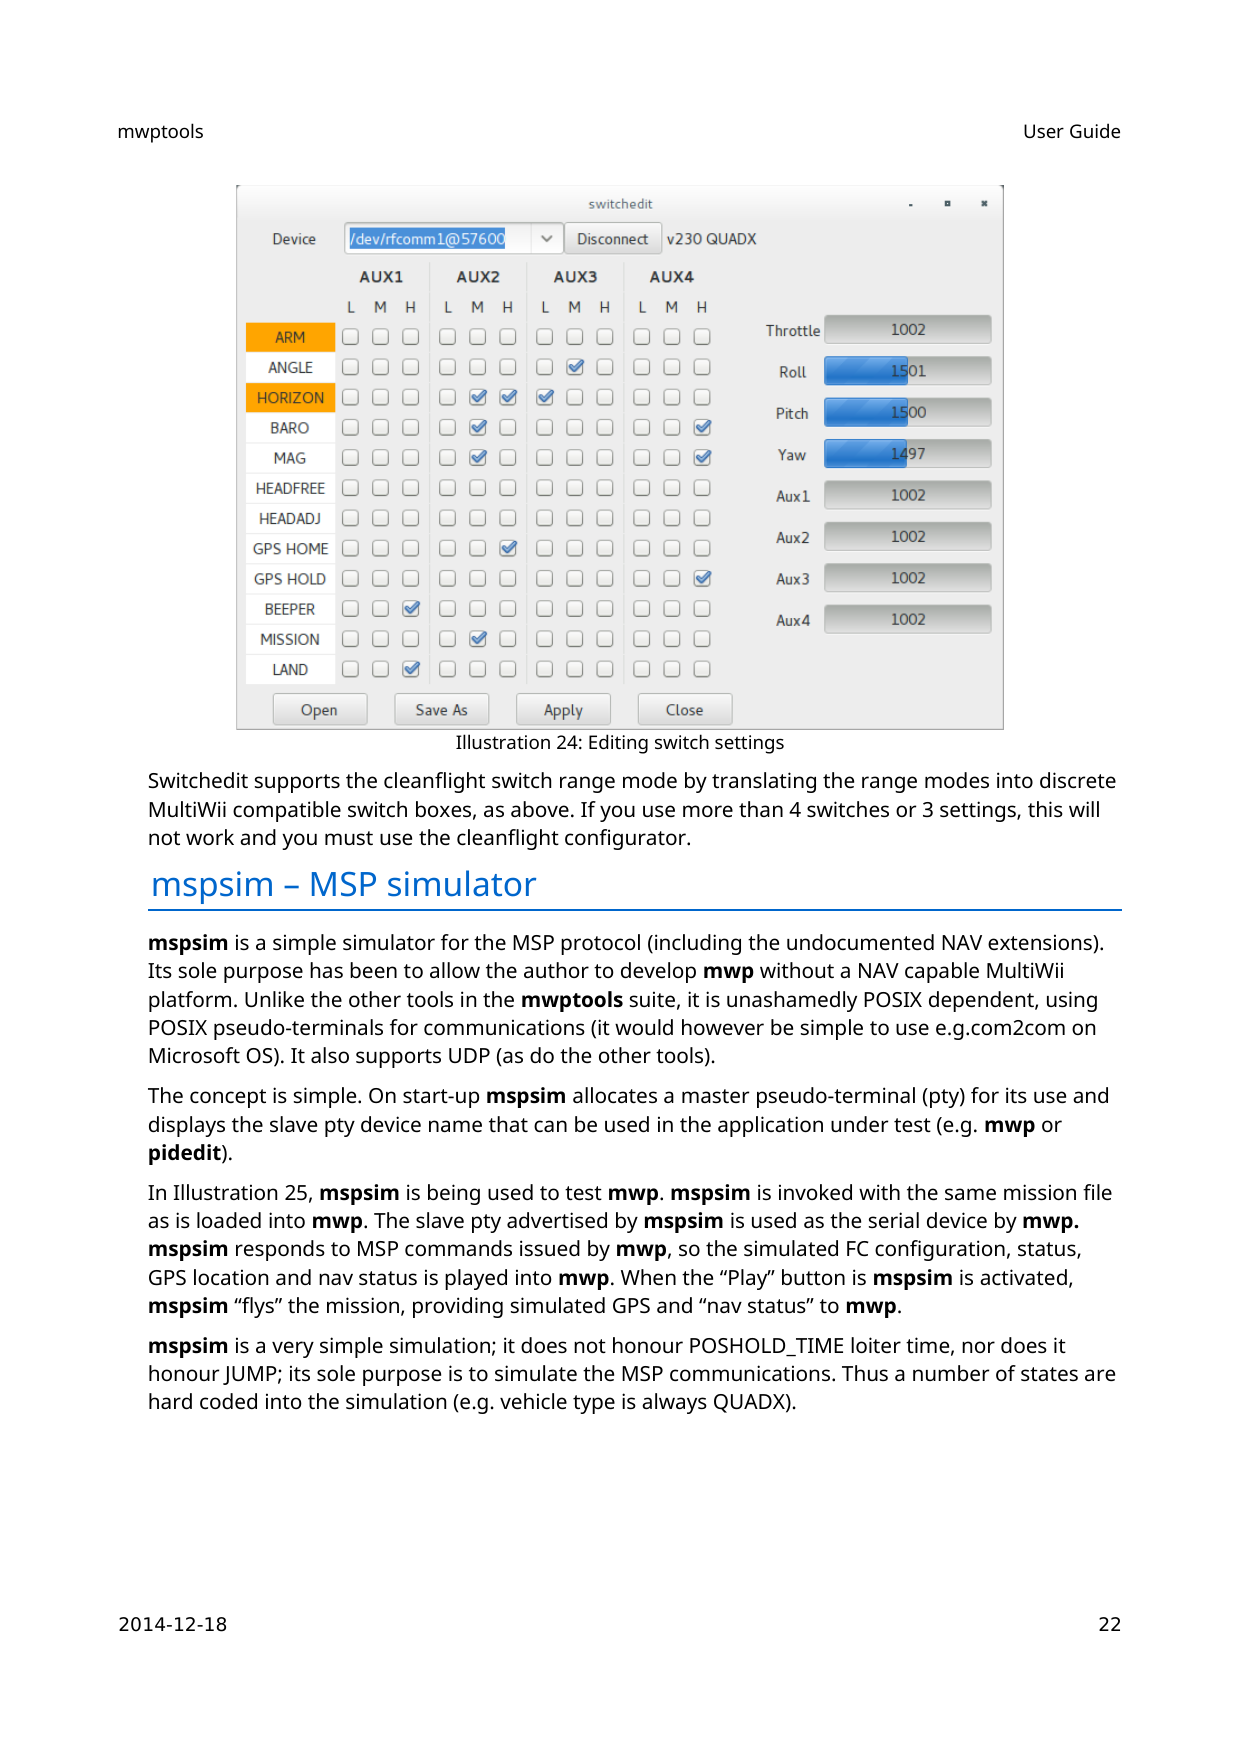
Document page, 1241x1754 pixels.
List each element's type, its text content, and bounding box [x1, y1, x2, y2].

text Illustration 24: Editing switch settings [236, 730, 1004, 755]
text The concept is simple. On start-up mspsim allocates a master pseudo-terminal (pty) for its use and displays the slave pty device name that can be used in the application under test (e.g. mwp or pidedit). [148, 1081, 1122, 1166]
text mspsim is a simple simulator for the MSP protocol (including the undocumented NAV extensions). Its sole purpose has been to allow the author to develop mwp without a NAV capable MultiWii platform. Unlike the other tools in the mwptools suite, it is unashamedly POSIX dependent, using POSIX pseudo-terminals for communications (it would however be simple to use e.g.com2com on Microsoft OS). It also supports UDP (as do the other tools). [148, 928, 1122, 1069]
picture [236, 185, 1004, 730]
text mspsim is a very simple simulation; it does not honour POSHOLD_TIME loiter time, nor does it honour JUMP; its sole purpose is to simulate the MSP communications. Thus a number of states are hard coded into the simulation (e.g. vehicle type is always QUADX). [148, 1331, 1122, 1416]
text Switchedit supports the cleanflight switch range mode by translating the range modes into discrete MultiWii compatible switch boxes, as above. If you use more than 4 switches or 3 settings, this will not work and you must use the cleanflight configurator. [148, 173, 1122, 851]
subtitle mspsim – MSP simulator [148, 857, 1122, 909]
text In Illustration 25, mspsim is being used to test mwp. mspsim is invoked with the same mission file as is loaded into mwp. The slave pty advertised by mspsim is used as the serial device by mwp. mspsim responds to MSP commands issued by mwp, so the simulated FC configuration, status, GPS location and nav status is played into mwp. When the “Play” button is mspsim is activated, mspsim “flys” the mission, providing simulated GPS and “nav status” to mwp. [148, 1178, 1122, 1319]
text [236, 173, 1004, 185]
